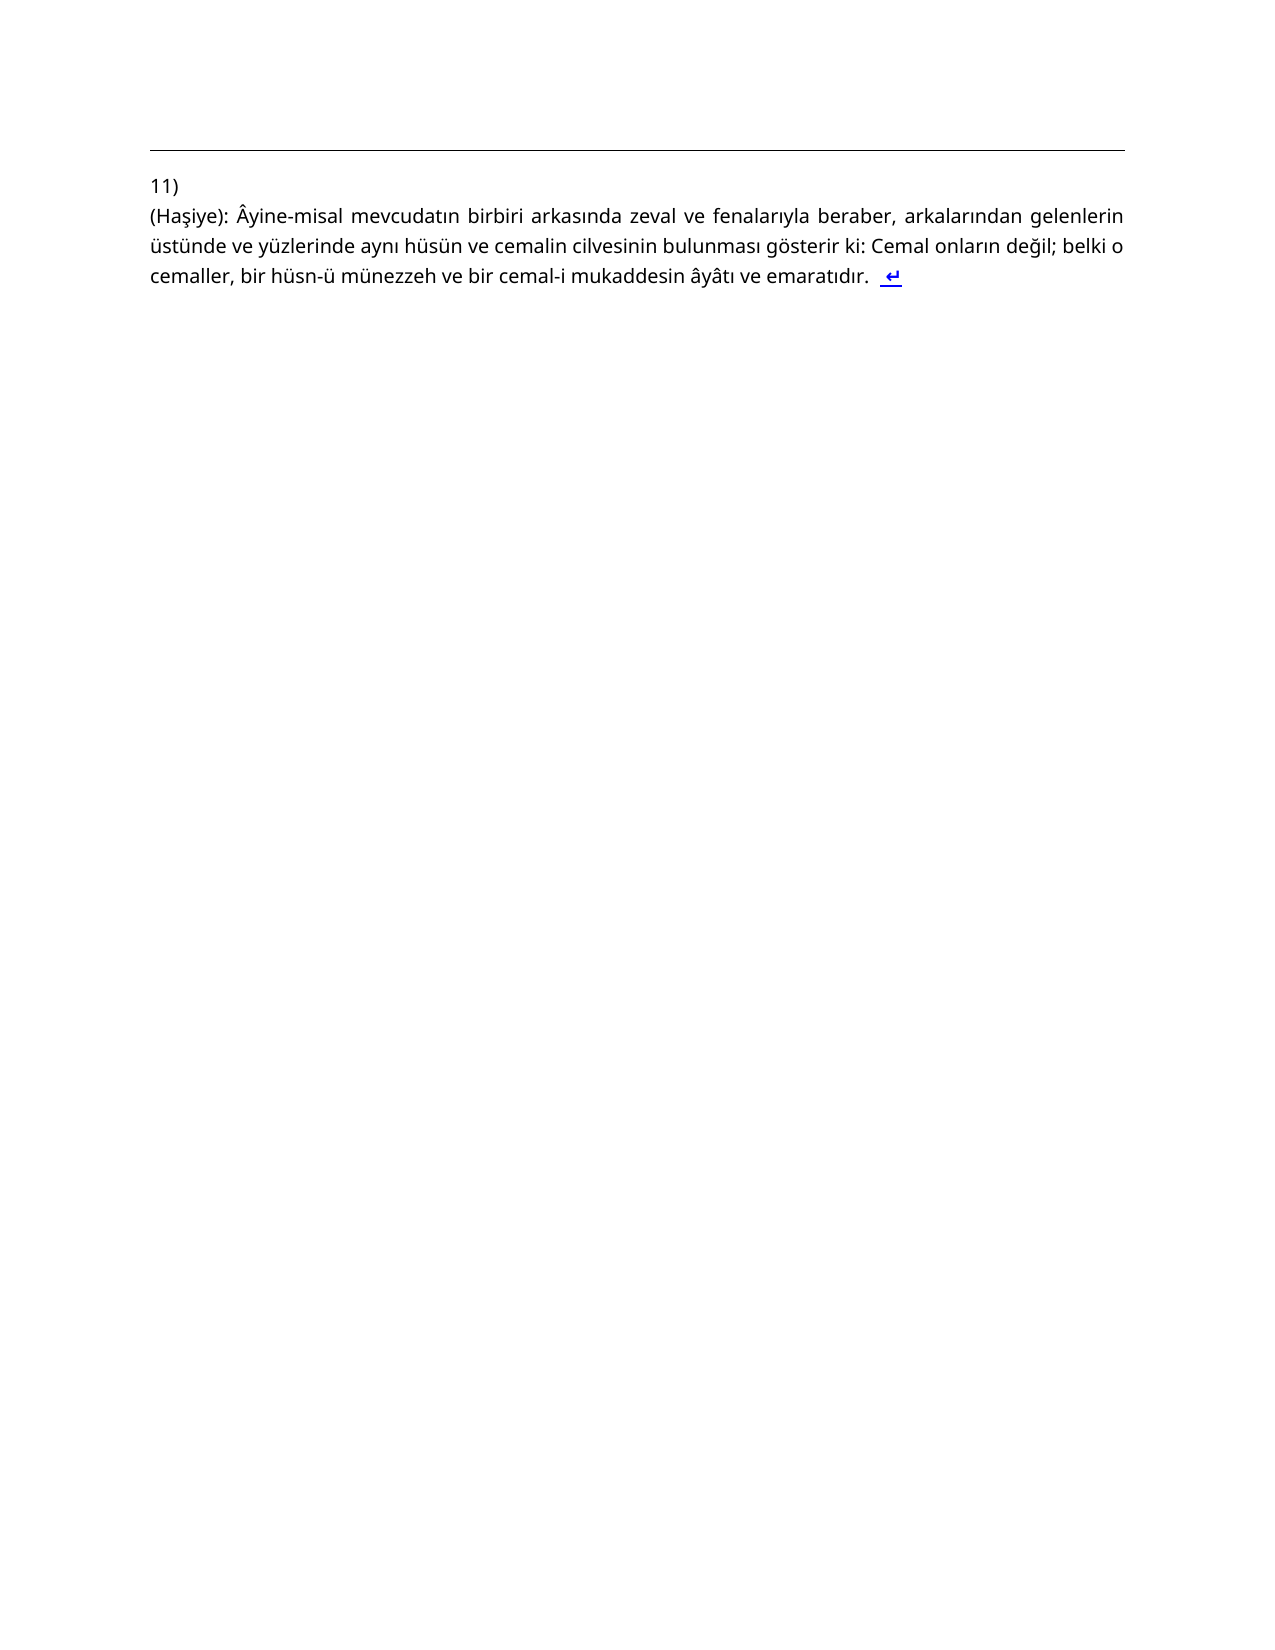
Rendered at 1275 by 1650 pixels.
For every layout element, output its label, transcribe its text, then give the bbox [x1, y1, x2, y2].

text (Haşiye): Âyine-misal mevcudatın birbiri arkasında zeval ve fenalarıyla beraber, arkalarından gelenlerin üstünde ve yüzlerinde aynı hüsün ve cemalin cilvesinin bulunması gösterir ki: Cemal onların değil; belki o cemaller, bir hüsn-ü münezzeh ve bir cemal-i mukaddesin âyâtı ve emaratıdır. ↵ [150, 199, 1125, 289]
text 11) [150, 151, 1125, 199]
